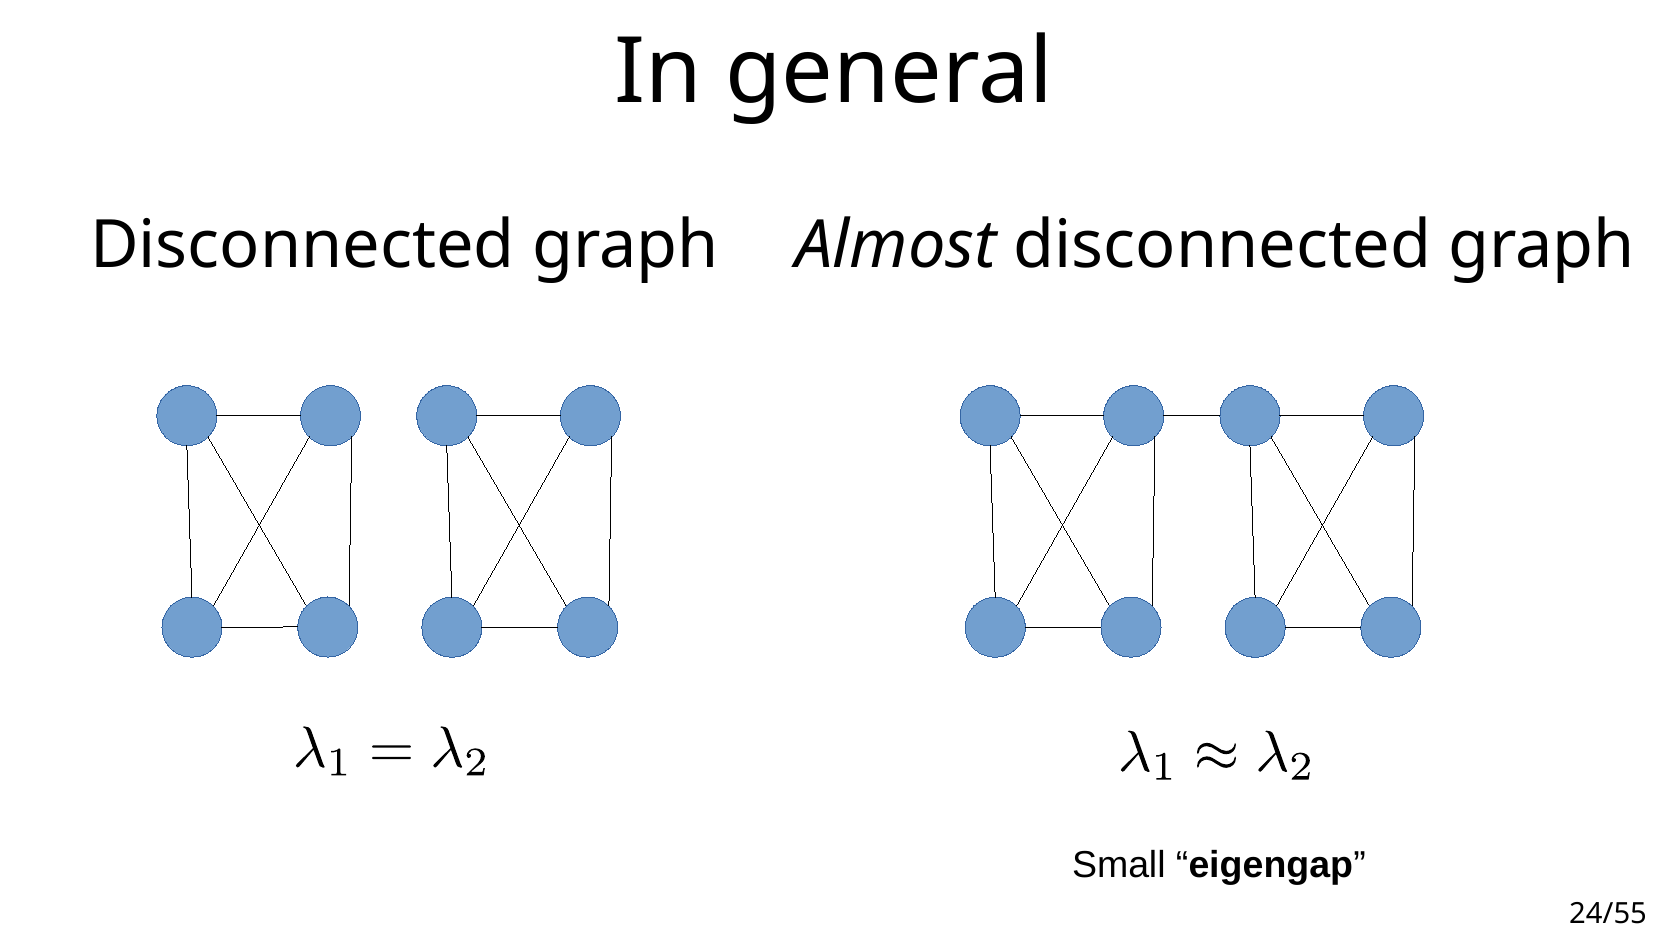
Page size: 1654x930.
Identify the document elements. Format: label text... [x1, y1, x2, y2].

text_box [557, 597, 618, 658]
title In general [90, 0, 1579, 135]
text_box [161, 597, 223, 658]
list Almost disconnected graph [795, 195, 1653, 916]
text_box [297, 596, 358, 658]
text_box [1225, 597, 1286, 658]
text_box [1117, 730, 1313, 780]
text_box [1360, 597, 1421, 658]
text_box Small “eigengap” [1057, 835, 1508, 893]
text_box [1100, 597, 1162, 658]
text_box [300, 385, 361, 446]
text_box [965, 597, 1026, 658]
text_box [960, 385, 1021, 446]
text_box [1103, 385, 1164, 446]
text_box [1363, 385, 1424, 446]
text_box [416, 385, 477, 446]
text_box [560, 385, 621, 446]
text_box [292, 726, 488, 776]
list Disconnected graph [90, 195, 795, 916]
text_box [1219, 385, 1281, 446]
text_box [156, 385, 217, 446]
text_box [421, 597, 482, 658]
